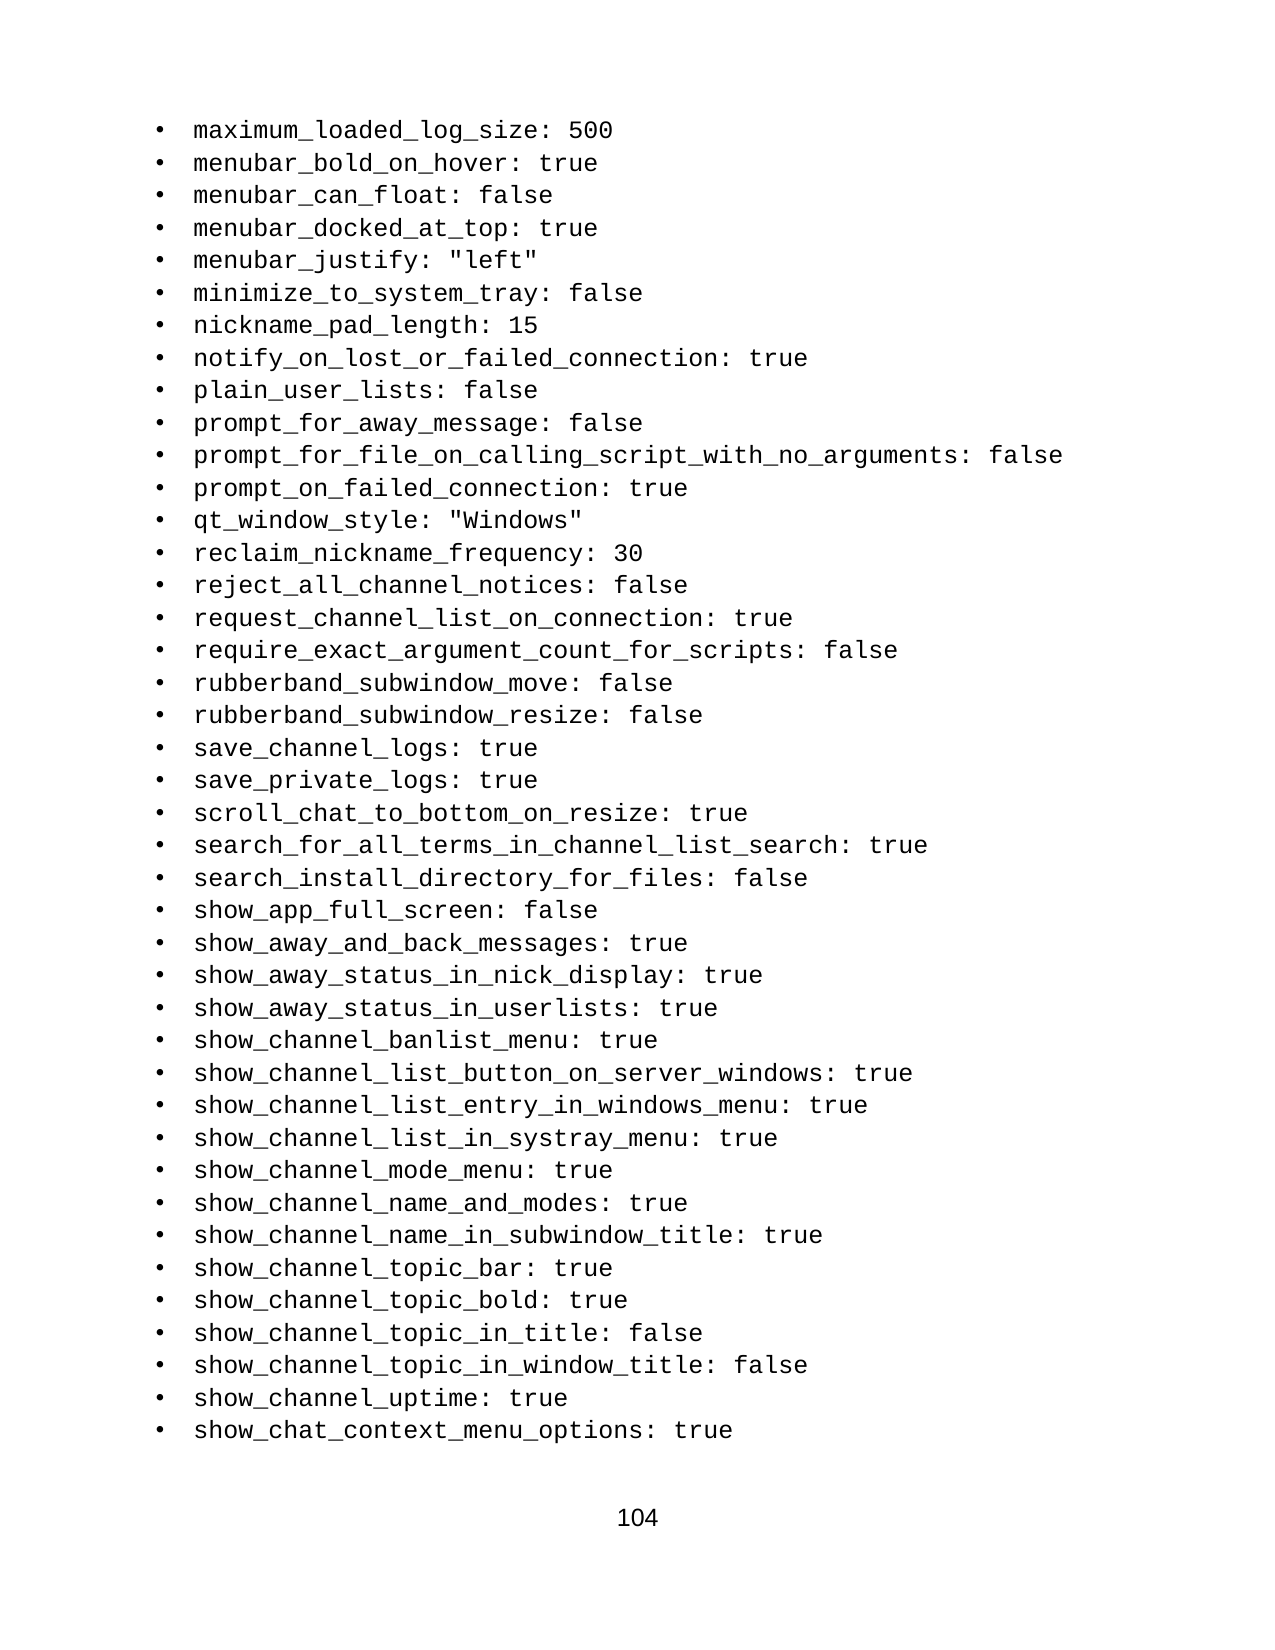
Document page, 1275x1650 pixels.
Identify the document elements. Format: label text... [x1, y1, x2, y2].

list show_chat_context_menu_options: true [156, 1418, 1157, 1446]
list nickname_pad_length: 15 [156, 313, 1157, 341]
list search_for_all_terms_in_channel_list_search: true [156, 833, 1157, 861]
list prompt_for_away_message: false [156, 411, 1157, 439]
list rubberband_subwindow_resize: false [156, 703, 1157, 731]
list show_app_full_screen: false [156, 898, 1157, 926]
list show_away_status_in_nick_display: true [156, 963, 1157, 991]
list rubberband_subwindow_move: false [156, 671, 1157, 699]
list reclaim_nickname_frequency: 30 [156, 541, 1157, 569]
list search_install_directory_for_files: false [156, 866, 1157, 894]
list show_channel_topic_in_title: false [156, 1321, 1157, 1349]
list menubar_justify: "left" [156, 248, 1157, 276]
list save_channel_logs: true [156, 736, 1157, 764]
list show_channel_list_button_on_server_windows: true [156, 1061, 1157, 1089]
list require_exact_argument_count_for_scripts: false [156, 638, 1157, 666]
list show_channel_topic_bar: true [156, 1256, 1157, 1284]
list qt_window_style: "Windows" [156, 508, 1157, 536]
list request_channel_list_on_connection: true [156, 606, 1157, 634]
list menubar_bold_on_hover: true [156, 151, 1157, 179]
list minimize_to_system_tray: false [156, 281, 1157, 309]
list show_channel_banlist_menu: true [156, 1028, 1157, 1056]
list show_channel_name_and_modes: true [156, 1191, 1157, 1219]
list save_private_logs: true [156, 768, 1157, 796]
list show_away_status_in_userlists: true [156, 996, 1157, 1024]
list notify_on_lost_or_failed_connection: true [156, 346, 1157, 374]
list show_channel_name_in_subwindow_title: true [156, 1223, 1157, 1251]
list menubar_docked_at_top: true [156, 216, 1157, 244]
list menubar_can_float: false [156, 183, 1157, 211]
list plain_user_lists: false [156, 378, 1157, 406]
list maximum_loaded_log_size: 500 [156, 118, 1157, 146]
list show_away_and_back_messages: true [156, 931, 1157, 959]
list reject_all_channel_notices: false [156, 573, 1157, 601]
list prompt_on_failed_connection: true [156, 476, 1157, 504]
list show_channel_topic_bold: true [156, 1288, 1157, 1316]
list show_channel_topic_in_window_title: false [156, 1353, 1157, 1381]
list prompt_for_file_on_calling_script_with_no_arguments: false [156, 443, 1157, 471]
list scroll_chat_to_bottom_on_resize: true [156, 801, 1157, 829]
list show_channel_uptime: true [156, 1386, 1157, 1414]
list show_channel_list_entry_in_windows_menu: true [156, 1093, 1157, 1121]
list show_channel_list_in_systray_menu: true [156, 1126, 1157, 1154]
list show_channel_mode_menu: true [156, 1158, 1157, 1186]
